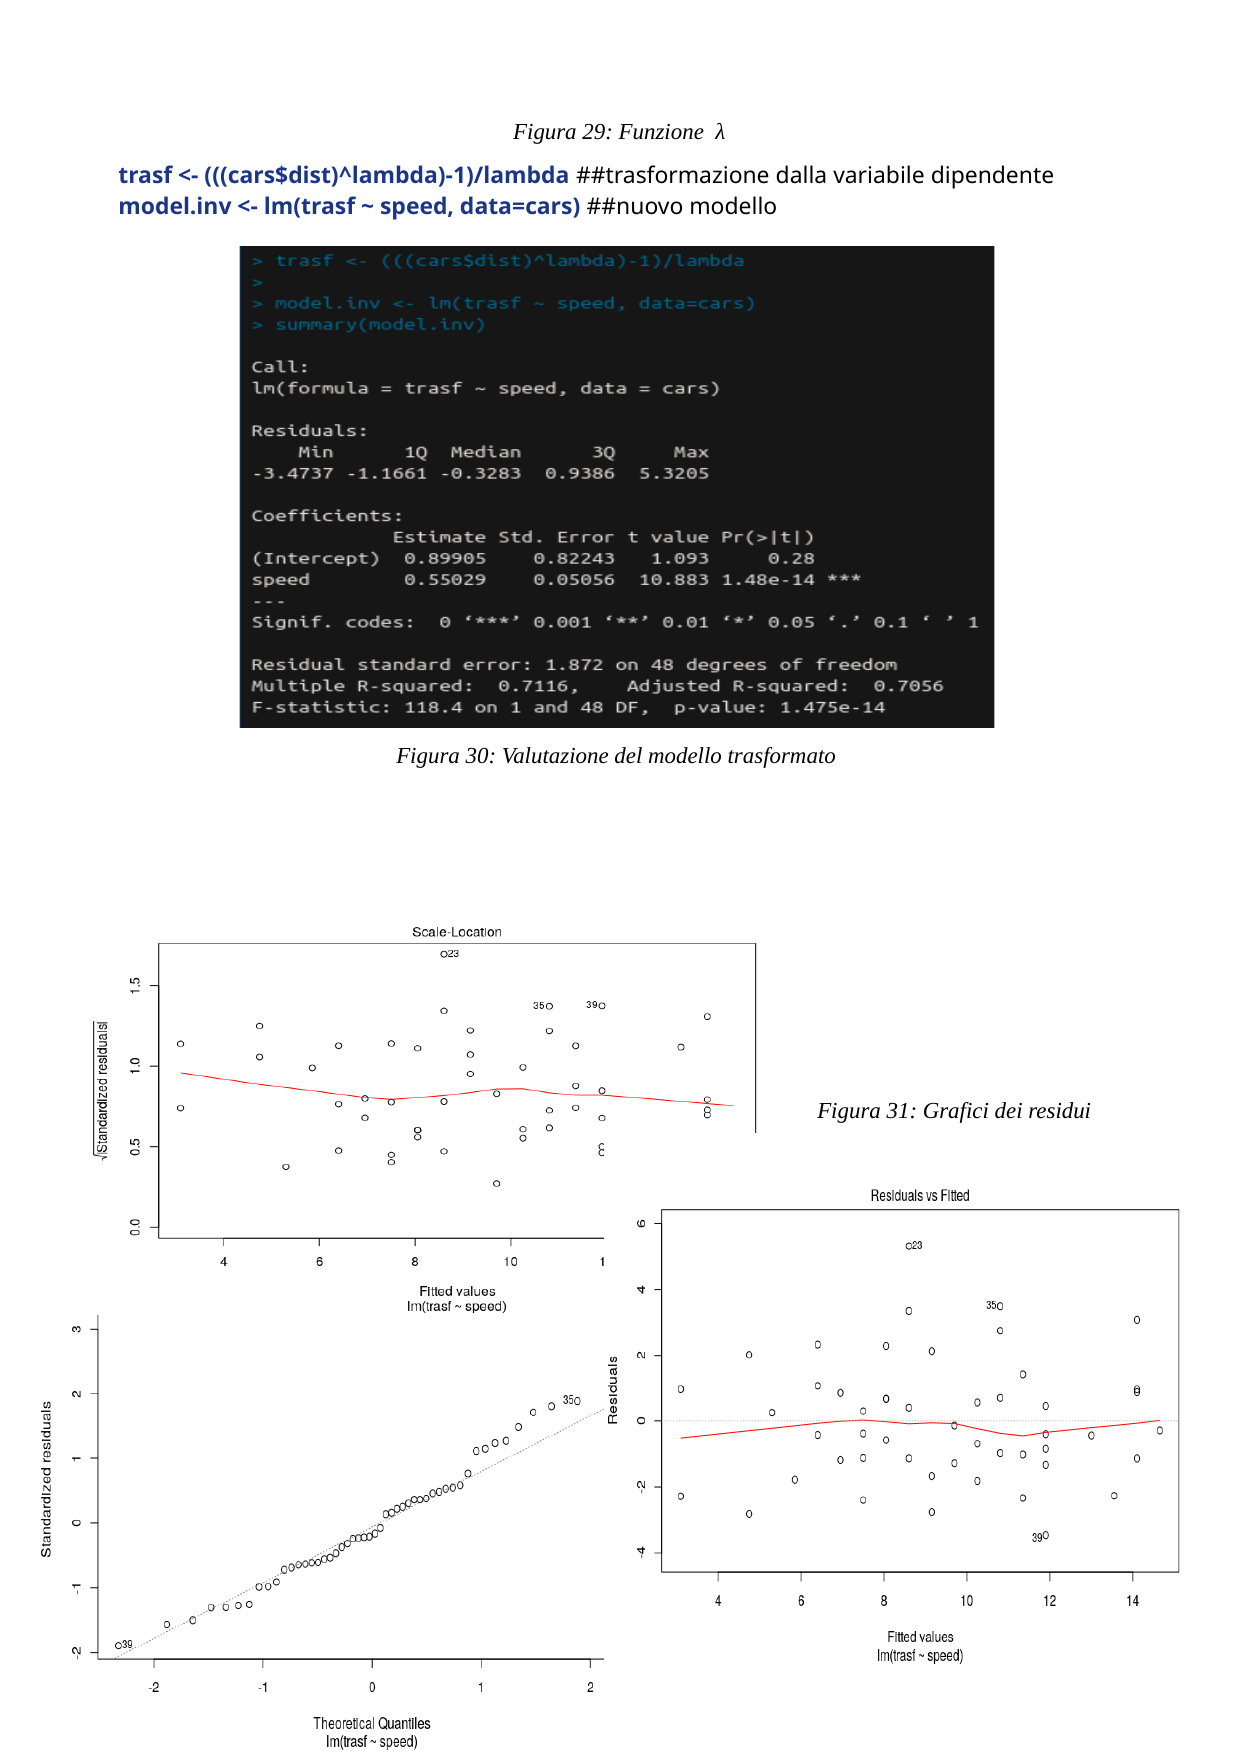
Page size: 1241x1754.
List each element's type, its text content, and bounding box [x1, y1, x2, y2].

picture [37, 882, 1208, 1752]
text trasf <- (((cars$dist)^lambda)-1)/lambda ##trasformazione dalla variabile dipendente model.inv <- lm(trasf ~ speed, data=cars) ##nuovo modello [118, 159, 1122, 222]
text Figura 29: Funzione λ [118, 118, 1122, 144]
text Figura 30: Valutazione del modello trasformato [239, 728, 994, 769]
text Figura 31: Grafici dei residui [789, 1097, 1122, 1123]
picture [239, 246, 995, 728]
